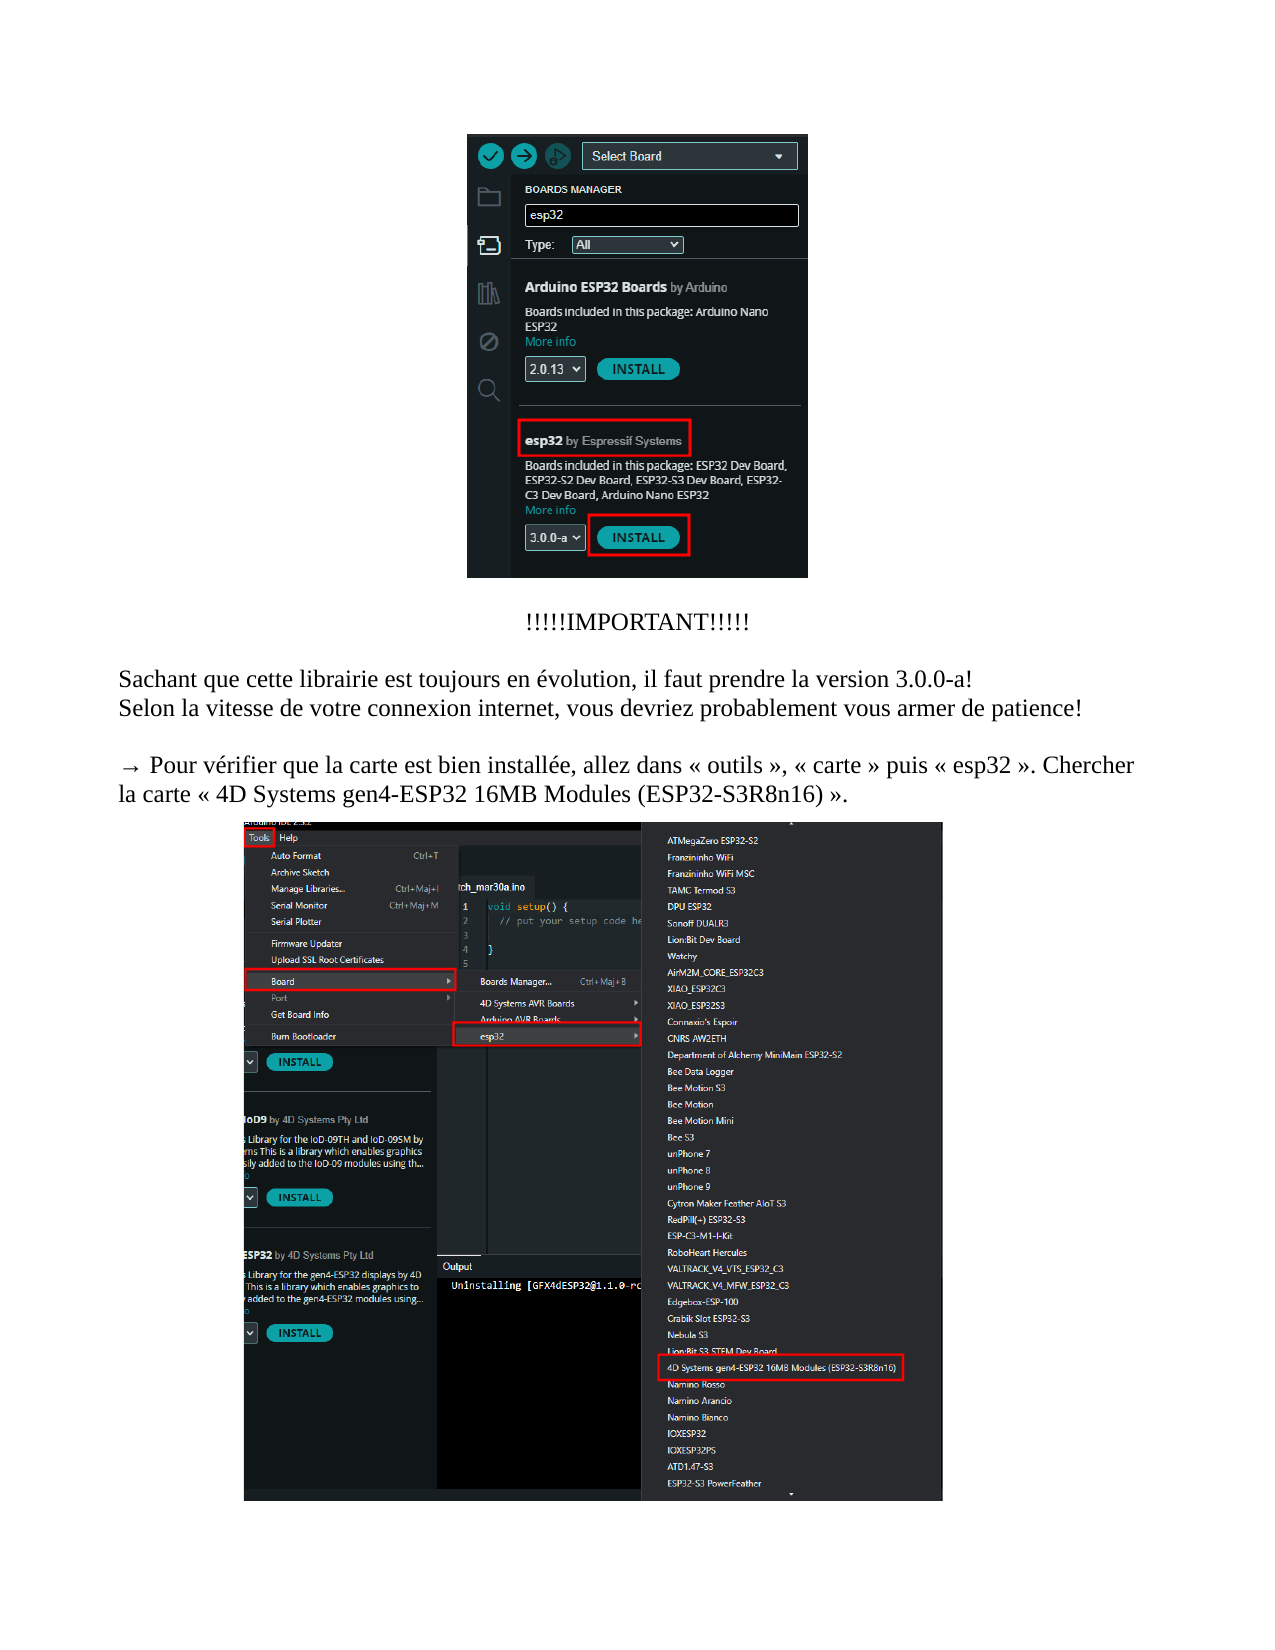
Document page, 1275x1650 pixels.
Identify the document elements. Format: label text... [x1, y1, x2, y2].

text Selon la vitesse de votre connexion internet, vous devriez probablement vous armer de patience! [118, 693, 1157, 722]
text !!!!!IMPORTANT!!!!! [118, 607, 1157, 636]
picture [243, 822, 943, 1501]
text Sachant que cette librairie est toujours en évolution, il faut prendre la version 3.0.0-a! [118, 664, 1157, 693]
text → Pour vérifier que la carte est bien installée, allez dans « outils », « carte » puis « esp32 ». Chercher la carte « 4D Systems gen4-ESP32 16MB Modules (ESP32-S3R8n16) ». [118, 751, 1157, 808]
picture [467, 134, 808, 578]
